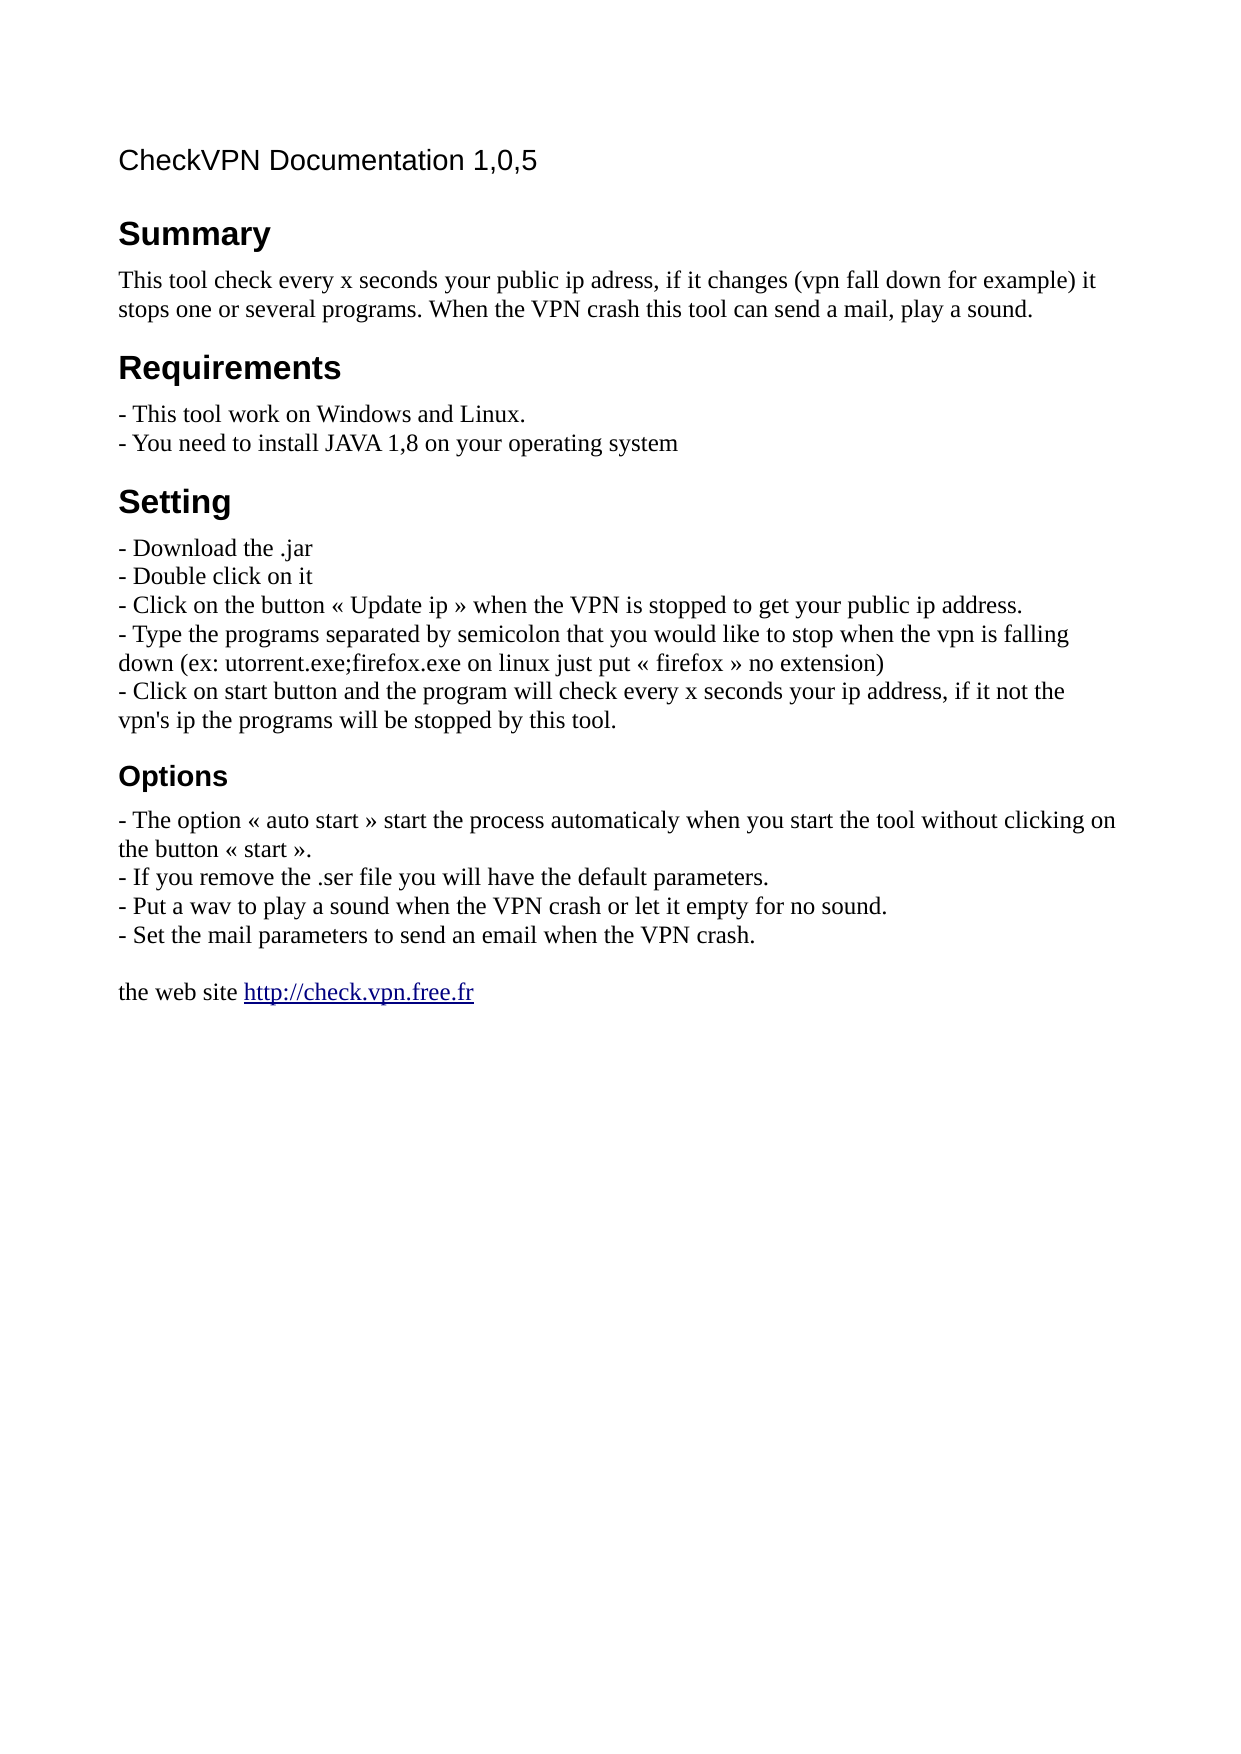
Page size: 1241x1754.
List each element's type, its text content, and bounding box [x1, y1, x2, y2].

text - If you remove the .ser file you will have the default parameters. [118, 862, 1122, 891]
subtitle Setting [118, 481, 1122, 520]
text - This tool work on Windows and Linux. [118, 399, 1122, 428]
text - Set the mail parameters to send an email when the VPN crash. [118, 920, 1122, 949]
text - You need to install JAVA 1,8 on your operating system [118, 428, 1122, 456]
text - Click on start button and the program will check every x seconds your ip address, if it not the vpn's ip the programs will be stopped by this tool. [118, 676, 1122, 734]
subtitle Summary [118, 214, 1122, 253]
subtitle CheckVPN Documentation 1,0,5 [118, 143, 1122, 177]
text - Double click on it [118, 561, 1122, 590]
subtitle Options [118, 759, 1122, 792]
text - The option « auto start » start the process automaticaly when you start the tool without clicking on the button « start ». [118, 805, 1122, 862]
text This tool check every x seconds your public ip adress, if it changes (vpn fall down for example) it stops one or several programs. When the VPN crash this tool can send a mail, play a sound. [118, 265, 1122, 323]
text the web site http://check.vpn.free.fr [118, 977, 1122, 1006]
text - Click on the button « Update ip » when the VPN is stopped to get your public ip address. [118, 590, 1122, 619]
text - Type the programs separated by semicolon that you would like to stop when the vpn is falling down (ex: utorrent.exe;firefox.exe on linux just put « firefox » no extension) [118, 619, 1122, 676]
text - Put a wav to play a sound when the VPN crash or let it empty for no sound. [118, 891, 1122, 920]
subtitle Requirements [118, 348, 1122, 386]
text - Download the .jar [118, 533, 1122, 561]
